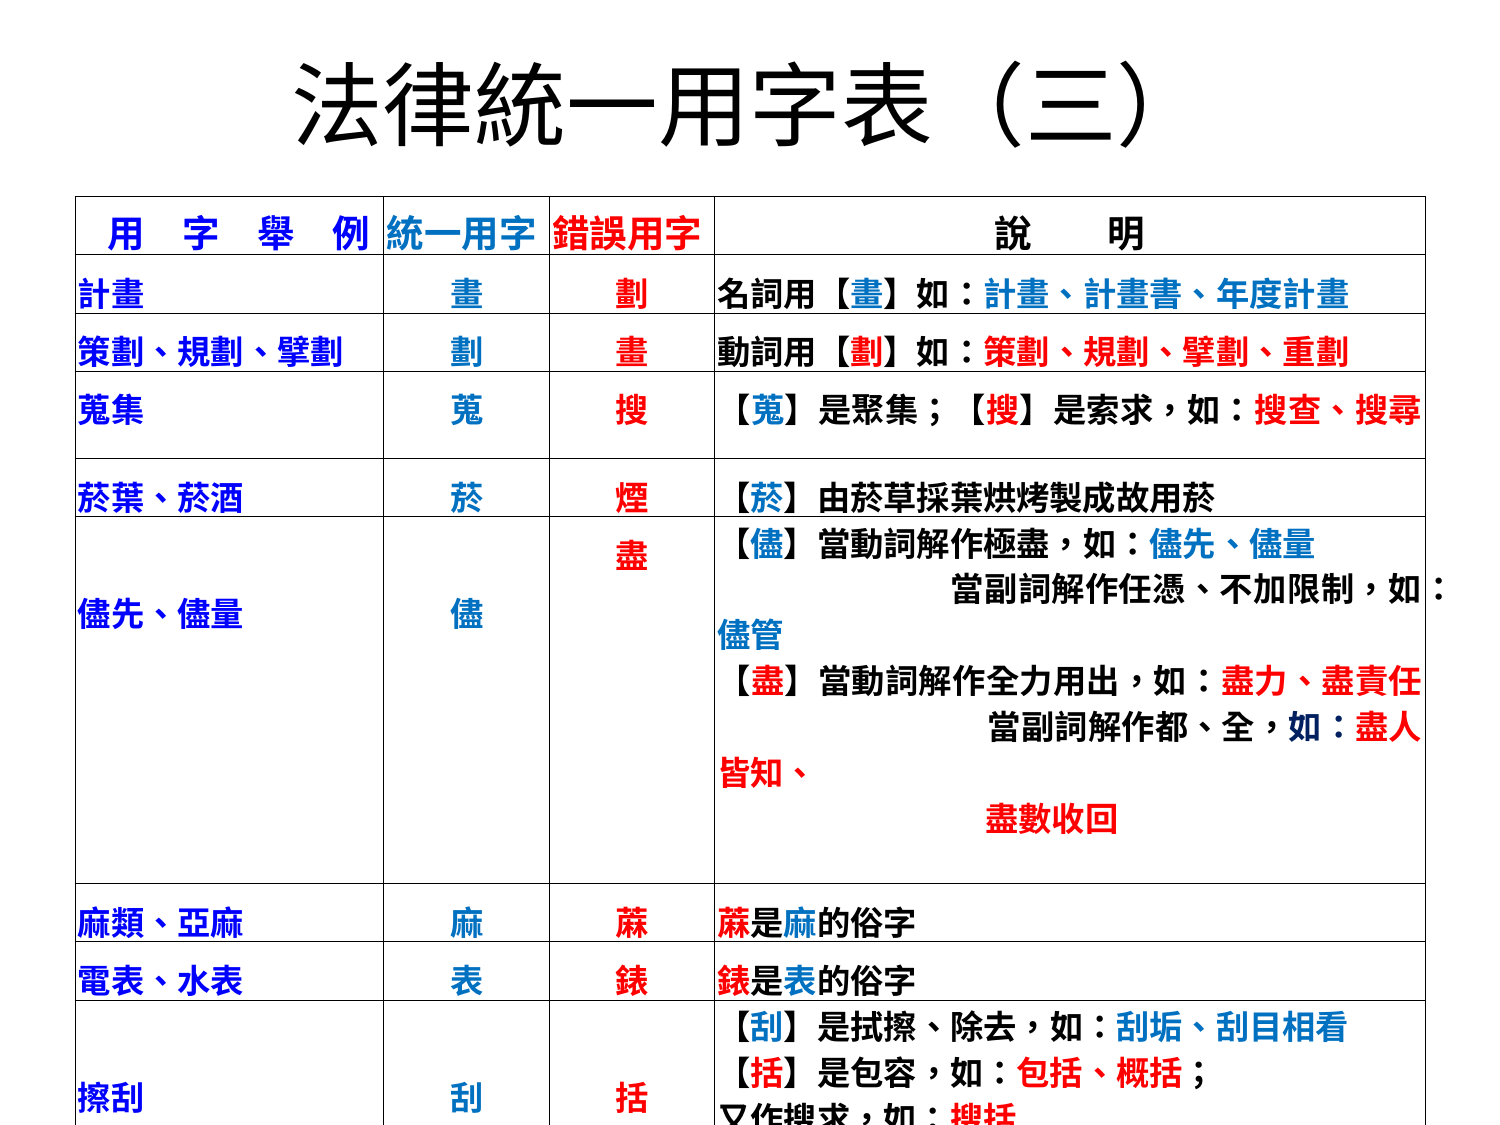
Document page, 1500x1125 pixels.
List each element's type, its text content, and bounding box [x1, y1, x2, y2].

table_cell 【蒐】是聚集；【搜】是索求，如：搜查、搜尋 [715, 372, 1425, 458]
table_cell 擦刮 [76, 1001, 383, 1125]
table_cell 蔴是麻的俗字 [715, 884, 1425, 941]
table_cell 刮 [384, 1001, 549, 1125]
table_cell 劃 [384, 314, 549, 371]
table_cell 電表、水表 [76, 942, 383, 1000]
table_cell 蒐 [384, 372, 549, 458]
table_cell 畫 [384, 255, 549, 313]
table_cell 盡 [550, 517, 714, 883]
table_cell 錶 [550, 942, 714, 1000]
table_cell 劃 [550, 255, 714, 313]
table_cell 儘先、儘量 [76, 517, 383, 883]
table_cell 表 [384, 942, 549, 1000]
table_cell 蔴 [550, 884, 714, 941]
table_cell 計畫 [76, 255, 383, 313]
table_cell 動詞用【劃】如：策劃、規劃、擘劃、重劃 [715, 314, 1425, 371]
table_header 統一用字 [384, 197, 549, 254]
table_header 用 字 舉 例 [76, 197, 383, 254]
table_cell 煙 [550, 459, 714, 516]
table_cell 麻 [384, 884, 549, 941]
table_cell 蒐集 [76, 372, 383, 458]
table_cell 名詞用【畫】如：計畫、計畫書、年度計畫 [715, 255, 1425, 313]
table_header 錯誤用字 [550, 197, 714, 254]
table_cell 【儘】當動詞解作極盡，如：儘先、儘量 當副詞解作任憑、不加限制，如：儘管 【盡】當動詞解作全力用出，如：盡力、盡責任 當副詞解作都、全，如：盡人皆知、 盡數收回 [715, 517, 1425, 883]
table_cell 【刮】是拭擦、除去，如：刮垢、刮目相看 【括】是包容，如：包括、概括； 又作搜求，如：搜括 [715, 1001, 1425, 1125]
table_cell 儘 [384, 517, 549, 883]
table_cell 搜 [550, 372, 714, 458]
table_cell 錶是表的俗字 [715, 942, 1425, 1000]
table_cell 菸 [384, 459, 549, 516]
table_cell 策劃、規劃、擘劃 [76, 314, 383, 371]
table_cell 【菸】由菸草採葉烘烤製成故用菸 [715, 459, 1425, 516]
title 法律統一用字表（三） [75, 45, 1426, 161]
table_cell 括 [550, 1001, 714, 1125]
table_cell 畫 [550, 314, 714, 371]
table_header 說 明 [715, 197, 1425, 254]
table_cell 菸葉、菸酒 [76, 459, 383, 516]
table_cell 麻類、亞麻 [76, 884, 383, 941]
